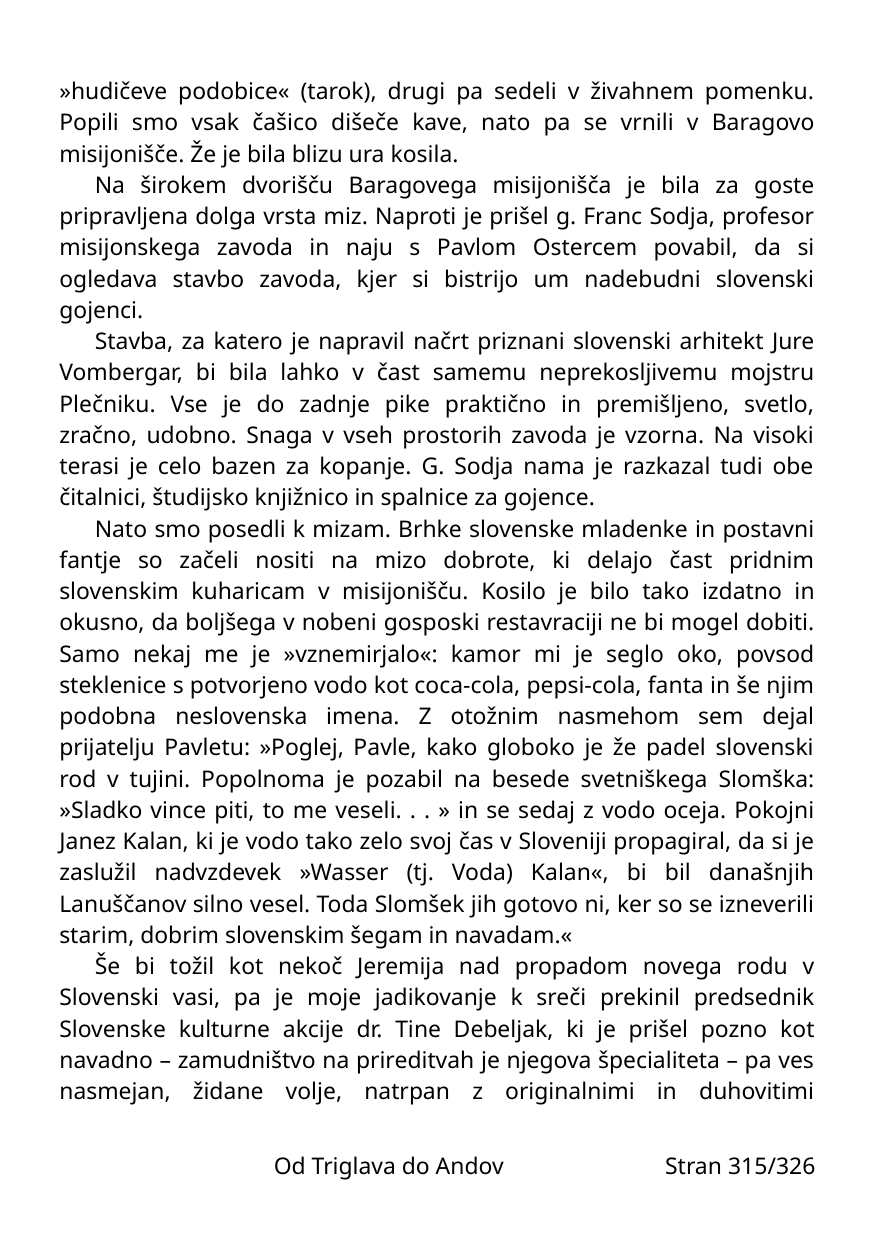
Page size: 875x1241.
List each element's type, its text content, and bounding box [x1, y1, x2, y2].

text Na širokem dvorišču Baragovega misijonišča je bila za goste pripravljena dolga vrsta miz. Naproti je prišel g. Franc Sodja, profesor misijonskega zavoda in naju s Pavlom Ostercem povabil, da si ogledava stavbo zavoda, kjer si bistrijo um nadebudni slovenski gojenci. [59, 169, 815, 325]
text »hudičeve podobice« (tarok), drugi pa sedeli v živahnem pomenku. Popili smo vsak čašico dišeče kave, nato pa se vrnili v Baragovo misijonišče. Že je bila blizu ura kosila. [59, 75, 815, 169]
text Stavba, za katero je napravil načrt priznani slovenski arhitekt Jure Vombergar, bi bila lahko v čast samemu neprekosljivemu mojstru Plečniku. Vse je do zadnje pike praktično in premišljeno, svetlo, zračno, udobno. Snaga v vseh prostorih zavoda je vzorna. Na visoki terasi je celo bazen za kopanje. G. Sodja nama je razkazal tudi obe čitalnici, študijsko knjižnico in spalnice za gojence. [59, 325, 815, 512]
text Še bi tožil kot nekoč Jeremija nad propadom novega rodu v Slovenski vasi, pa je moje jadikovanje k sreči prekinil predsednik Slovenske kulturne akcije dr. Tine Debeljak, ki je prišel pozno kot navadno – zamudništvo na prireditvah je njegova špecialiteta – pa ves nasmejan, židane volje, natrpan z originalnimi in duhovitimi [59, 950, 815, 1106]
text Nato smo posedli k mizam. Brhke slovenske mladenke in postavni fantje so začeli nositi na mizo dobrote, ki delajo čast pridnim slovenskim kuharicam v misijonišču. Kosilo je bilo tako izdatno in okusno, da boljšega v nobeni gosposki restavraciji ne bi mogel dobiti. Samo nekaj me je »vznemirjalo«: kamor mi je seglo oko, povsod steklenice s potvorjeno vodo kot coca-cola, pepsi-cola, fanta in še njim podobna neslovenska imena. Z otožnim nasmehom sem dejal prijatelju Pavletu: »Poglej, Pavle, kako globoko je že padel slovenski rod v tujini. Popolnoma je pozabil na besede svetniškega Slomška: »Sladko vince piti, to me veseli. . . » in se sedaj z vodo oceja. Pokojni Janez Kalan, ki je vodo tako zelo svoj čas v Sloveniji propagiral, da si je zaslužil nadvzdevek »Wasser (tj. Voda) Kalan«, bi bil današnjih Lanuščanov silno vesel. Toda Slomšek jih gotovo ni, ker so se izneverili starim, dobrim slovenskim šegam in navadam.« [59, 512, 815, 950]
